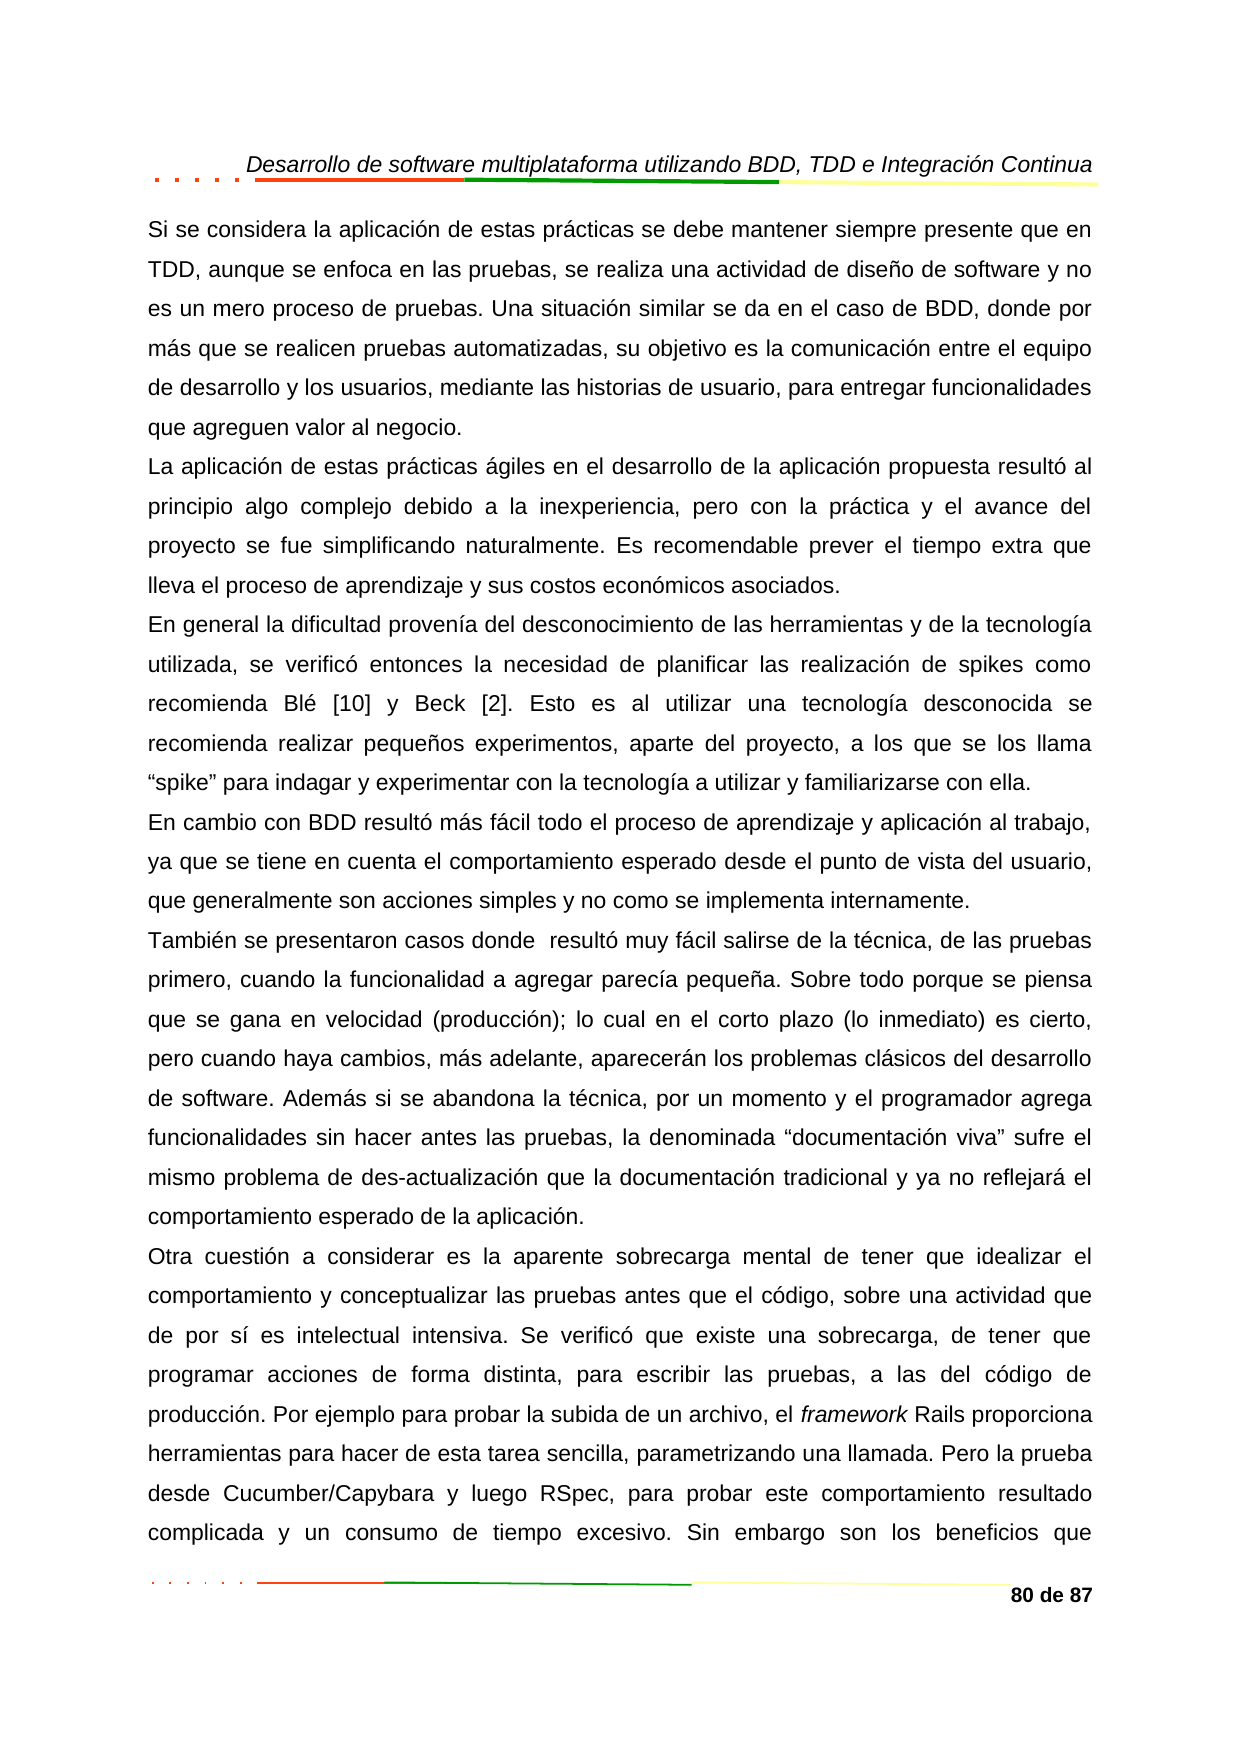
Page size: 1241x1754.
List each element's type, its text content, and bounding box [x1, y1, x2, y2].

text La aplicación de estas prácticas ágiles en el desarrollo de la aplicación propuesta resultó al principio algo complejo debido a la inexperiencia, pero con la práctica y el avance del proyecto se fue simplificando naturalmente. Es recomendable prever el tiempo extra que lleva el proceso de aprendizaje y sus costos económicos asociados. [148, 453, 1093, 598]
text Si se considera la aplicación de estas prácticas se debe mantener siempre presente que en TDD, aunque se enfoca en las pruebas, se realiza una actividad de diseño de software y no es un mero proceso de pruebas. Una situación similar se da en el caso de BDD, donde por más que se realicen pruebas automatizadas, su objetivo es la comunicación entre el equipo de desarrollo y los usuarios, mediante las historias de usuario, para entregar funcionalidades que agreguen valor al negocio. [148, 216, 1093, 440]
text En general la dificultad provenía del desconocimiento de las herramientas y de la tecnología utilizada, se verificó entonces la necesidad de planificar las realización de spikes como recomienda Blé [10] y Beck [2]. Esto es al utilizar una tecnología desconocida se recomienda realizar pequeños experimentos, aparte del proyecto, a los que se los llama “spike” para indagar y experimentar con la tecnología a utilizar y familiarizarse con ella. [148, 611, 1093, 795]
text También se presentaron casos donde resultó muy fácil salirse de la técnica, de las pruebas primero, cuando la funcionalidad a agregar parecía pequeña. Sobre todo porque se piensa que se gana en velocidad (producción); lo cual en el corto plazo (lo inmediato) es cierto, pero cuando haya cambios, más adelante, aparecerán los problemas clásicos del desarrollo de software. Además si se abandona la técnica, por un momento y el programador agrega funcionalidades sin hacer antes las pruebas, la denominada “documentación viva” sufre el mismo problema de des-actualización que la documentación tradicional y ya no reflejará el comportamiento esperado de la aplicación. [148, 927, 1093, 1230]
text En cambio con BDD resultó más fácil todo el proceso de aprendizaje y aplicación al trabajo, ya que se tiene en cuenta el comportamiento esperado desde el punto de vista del usuario, que generalmente son acciones simples y no como se implementa internamente. [148, 808, 1093, 914]
text Otra cuestión a considerar es la aparente sobrecarga mental de tener que idealizar el comportamiento y conceptualizar las pruebas antes que el código, sobre una actividad que de por sí es intelectual intensiva. Se verificó que existe una sobrecarga, de tener que programar acciones de forma distinta, para escribir las pruebas, a las del código de producción. Por ejemplo para probar la subida de un archivo, el framework Rails proporciona herramientas para hacer de esta tarea sencilla, parametrizando una llamada. Pero la prueba desde Cucumber/Capybara y luego RSpec, para probar este comportamiento resultado complicada y un consumo de tiempo excesivo. Sin embargo son los beneficios que [148, 1243, 1093, 1546]
